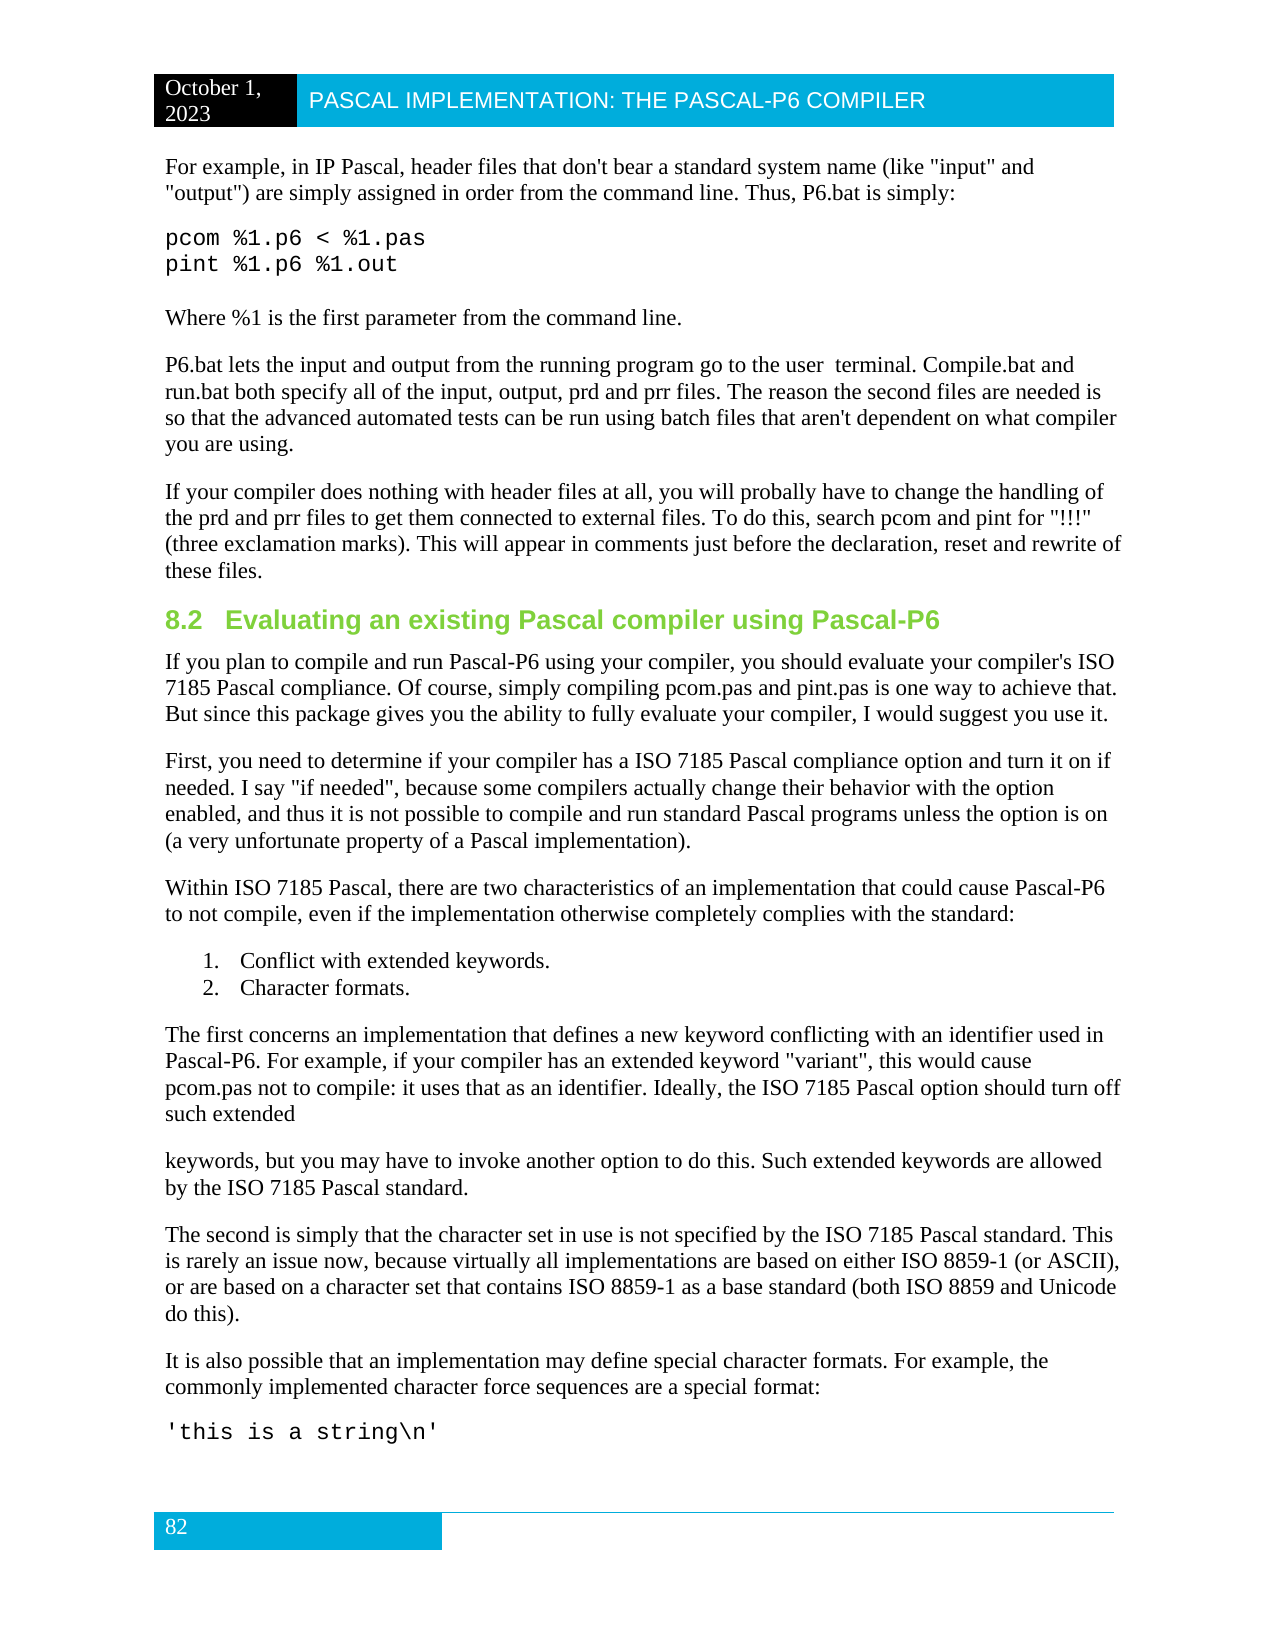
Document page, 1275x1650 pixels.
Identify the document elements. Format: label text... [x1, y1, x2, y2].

list Conflict with extended keywords. [202, 947, 1125, 974]
text pcom %1.p6 < %1.pas [165, 226, 1125, 252]
text pint %1.p6 %1.out [165, 252, 1125, 278]
text If your compiler does nothing with header files at all, you will probally have to change the handling of the prd and prr files to get them connected to external files. To do this, search pcom and pint for "!!!" (three exclamation marks). This will appear in comments just before the declaration, reset and rewrite of these files. [165, 478, 1125, 583]
text The first concerns an implementation that defines a new keyword conflicting with an identifier used in Pascal-P6. For example, if your compiler has an extended keyword "variant", this would cause pcom.pas not to compile: it uses that as an identifier. Ideally, the ISO 7185 Pascal option should turn off such extended [165, 1021, 1125, 1126]
text The second is simply that the character set in use is not specified by the ISO 7185 Pascal standard. This is rarely an issue now, because virtually all implementations are based on either ISO 8859-1 (or ASCII), or are based on a character set that contains ISO 8859-1 as a base standard (both ISO 8859 and Unicode do this). [165, 1221, 1125, 1326]
text keywords, but you may have to invoke another option to do this. Such extended keywords are allowed by the ISO 7185 Pascal standard. [165, 1147, 1125, 1200]
text For example, in IP Pascal, header files that don't bear a standard system name (like "input" and "output") are simply assigned in order from the command line. Thus, P6.bat is simply: [165, 153, 1125, 206]
list Character formats. [202, 974, 1125, 1000]
text It is also possible that an implementation may define special character formats. For example, the commonly implemented character force sequences are a special format: [165, 1347, 1125, 1400]
subtitle Evaluating an existing Pascal compiler using Pascal-P6 [165, 604, 1125, 635]
text P6.bat lets the input and output from the running program go to the user terminal. Compile.bat and run.bat both specify all of the input, output, prd and prr files. The reason the second files are needed is so that the advanced automated tests can be run using batch files that aren't dependent on what compiler you are using. [165, 351, 1125, 457]
text Within ISO 7185 Pascal, there are two characteristics of an implementation that could cause Pascal-P6 to not compile, even if the implementation otherwise completely complies with the standard: [165, 874, 1125, 927]
text First, you need to determine if your compiler has a ISO 7185 Pascal compliance option and turn it on if needed. I say "if needed", because some compilers actually change their behavior with the option enabled, and thus it is not possible to compile and run standard Pascal programs unless the option is on (a very unfortunate property of a Pascal implementation). [165, 748, 1125, 853]
text 'this is a string\n' [165, 1421, 1125, 1446]
text Where %1 is the first parameter from the command line. [165, 304, 1125, 331]
text If you plan to compile and run Pascal-P6 using your compiler, you should evaluate your compiler's ISO 7185 Pascal compliance. Of course, simply compiling pcom.pas and pint.pas is one way to achieve that. But since this package gives you the ability to fully evaluate your compiler, I would suggest you use it. [165, 648, 1125, 727]
